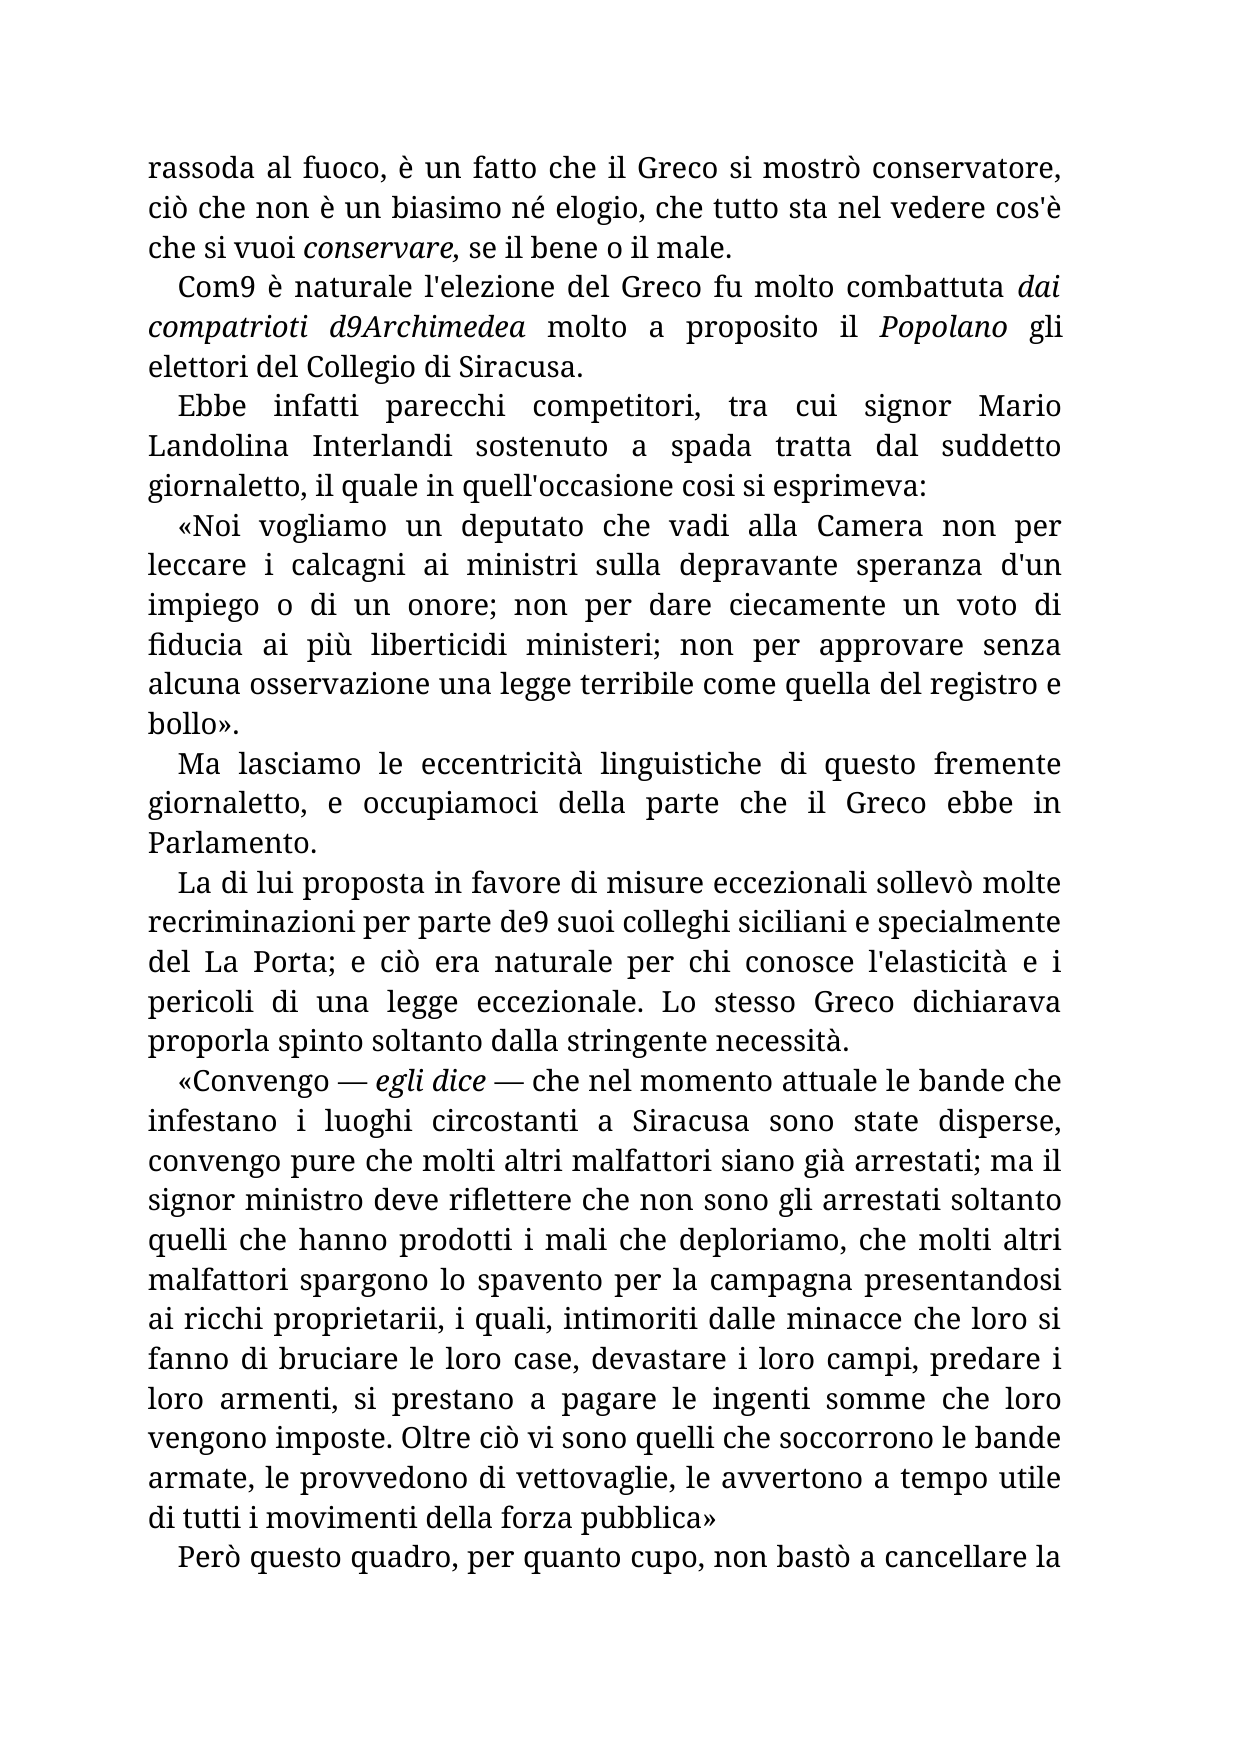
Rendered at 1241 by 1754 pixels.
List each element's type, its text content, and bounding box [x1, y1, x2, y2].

text Com9 è naturale l'elezione del Greco fu molto combattuta dai compatrioti d9Archimedea molto a proposito il Popolano gli elettori del Collegio di Siracusa. [148, 267, 1063, 386]
text La di lui proposta in favore di misure eccezionali sollevò molte recriminazioni per parte de9 suoi colleghi siciliani e specialmente del La Porta; e ciò era naturale per chi conosce l'elasticità e i pericoli di una legge eccezionale. Lo stesso Greco dichiarava proporla spinto soltanto dalla stringente necessità. [148, 862, 1063, 1060]
text «Convengo — egli dice — che nel momento attuale le bande che infestano i luoghi circostanti a Siracusa sono state disperse, convengo pure che molti altri malfattori siano già arrestati; ma il signor ministro deve riflettere che non sono gli arrestati soltanto quelli che hanno prodotti i mali che deploriamo, che molti altri malfattori spargono lo spavento per la campagna presentandosi ai ricchi proprietarii, i quali, intimoriti dalle minacce che loro si fanno di bruciare le loro case, devastare i loro campi, predare i loro armenti, si prestano a pagare le ingenti somme che loro vengono imposte. Oltre ciò vi sono quelli che soccorrono le bande armate, le provvedono di vettovaglie, le avvertono a tempo utile di tutti i movimenti della forza pubblica» [148, 1060, 1063, 1537]
text «Noi vogliamo un deputato che vadi alla Camera non per leccare i calcagni ai ministri sulla depravante speranza d'un impiego o di un onore; non per dare ciecamente un voto di fiducia ai più liberticidi ministeri; non per approvare senza alcuna osservazione una legge terribile come quella del registro e bollo». [148, 505, 1063, 743]
text rassoda al fuoco, è un fatto che il Greco si mostrò conservatore, ciò che non è un biasimo né elogio, che tutto sta nel vedere cos'è che si vuoi conservare, se il bene o il male. [148, 148, 1063, 267]
text Però questo quadro, per quanto cupo, non bastò a cancellare la [148, 1537, 1063, 1576]
text Ebbe infatti parecchi competitori, tra cui signor Mario Landolina Interlandi sostenuto a spada tratta dal suddetto giornaletto, il quale in quell'occasione cosi si esprimeva: [148, 386, 1063, 505]
text Ma lasciamo le eccentricità linguistiche di questo fremente giornaletto, e occupiamoci della parte che il Greco ebbe in Parlamento. [148, 743, 1063, 862]
